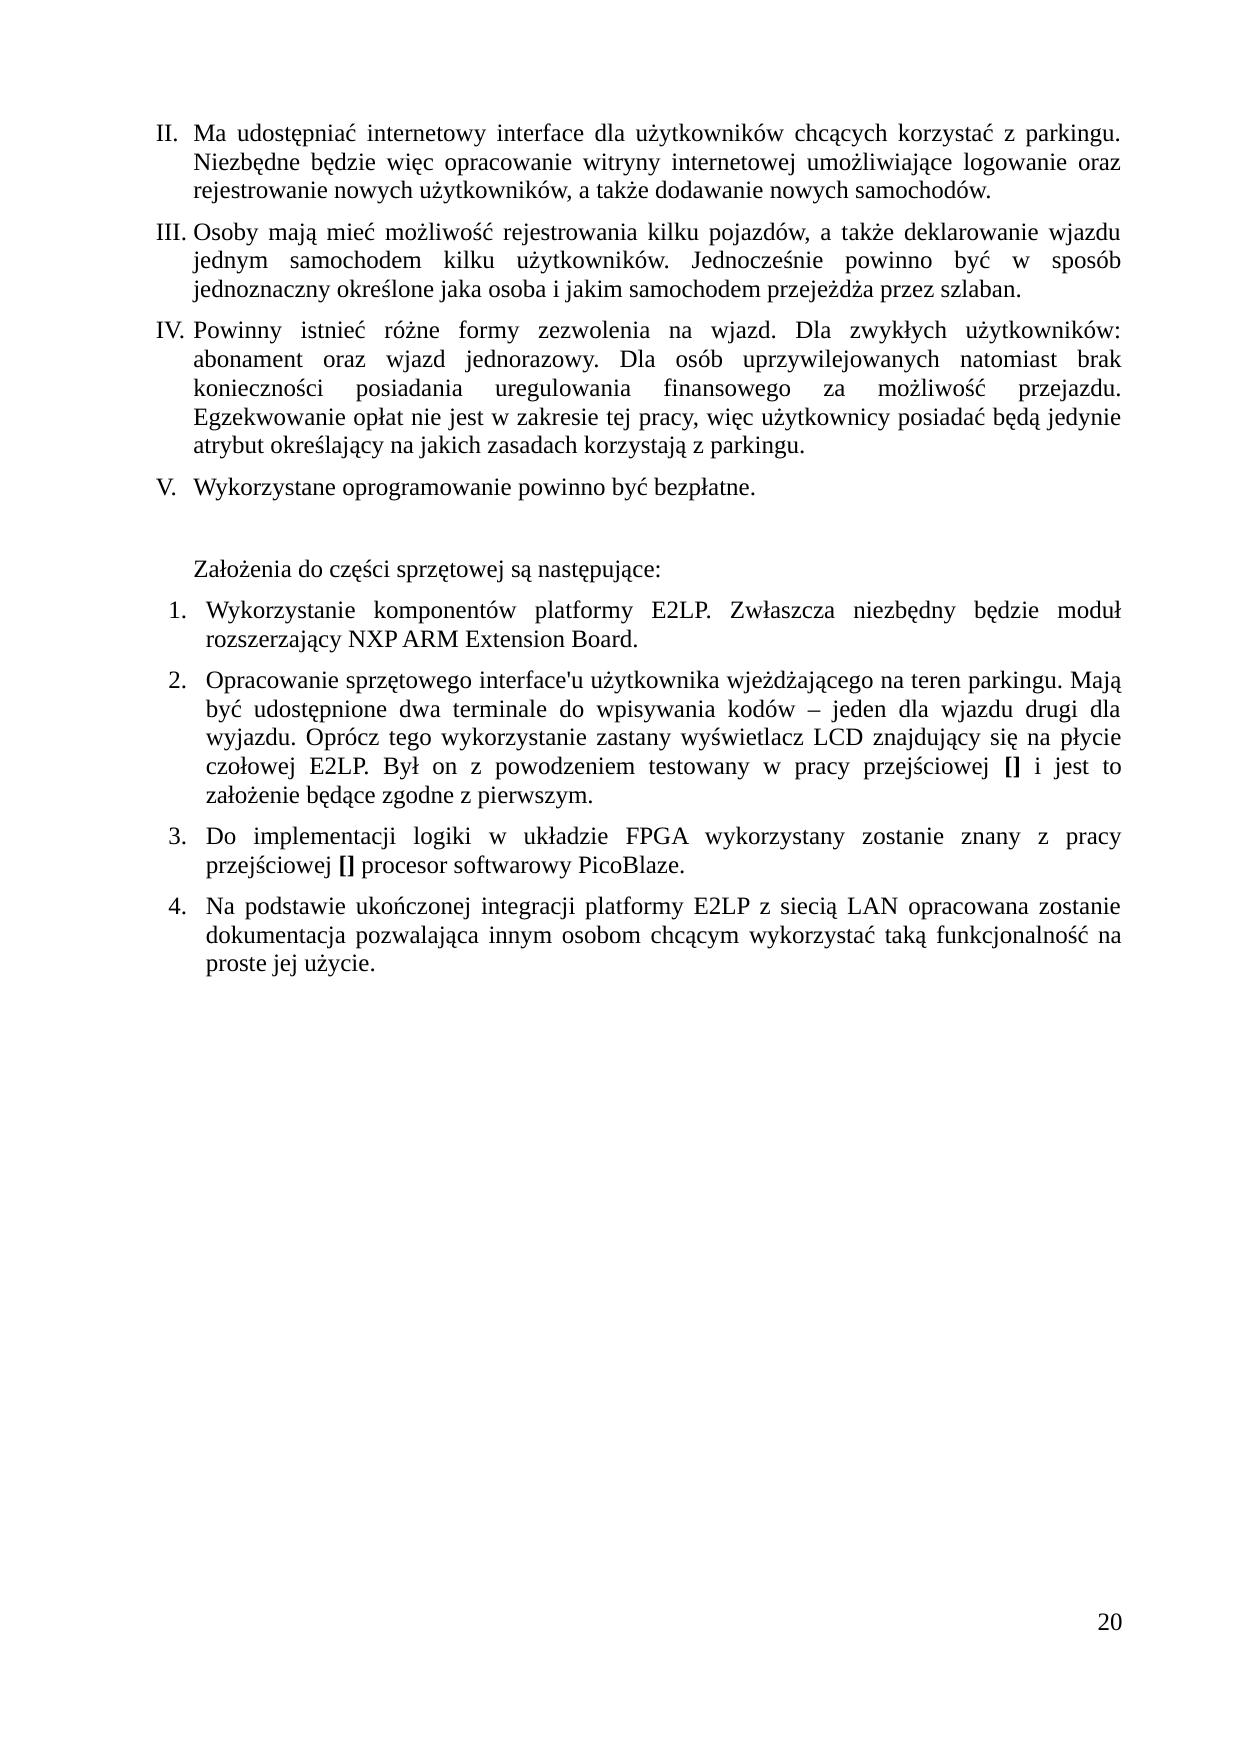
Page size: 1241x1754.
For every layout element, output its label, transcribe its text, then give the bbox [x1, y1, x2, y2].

list Ma udostępniać internetowy interface dla użytkowników chcących korzystać z parkingu. Niezbędne będzie więc opracowanie witryny internetowej umożliwiające logowanie oraz rejestrowanie nowych użytkowników, a także dodawanie nowych samochodów. [156, 118, 1122, 204]
text Założenia do części sprzętowej są następujące: [118, 554, 1122, 583]
list Wykorzystane oprogramowanie powinno być bezpłatne. [156, 472, 1122, 500]
list Wykorzystanie komponentów platformy E2LP. Zwłaszcza niezbędny będzie moduł rozszerzający NXP ARM Extension Board. [168, 595, 1122, 652]
list Do implementacji logiki w układzie FPGA wykorzystany zostanie znany z pracy przejściowej [] procesor softwarowy PicoBlaze. [168, 821, 1122, 878]
list Powinny istnieć różne formy zezwolenia na wjazd. Dla zwykłych użytkowników: abonament oraz wjazd jednorazowy. Dla osób uprzywilejowanych natomiast brak konieczności posiadania uregulowania finansowego za możliwość przejazdu. Egzekwowanie opłat nie jest w zakresie tej pracy, więc użytkownicy posiadać będą jedynie atrybut określający na jakich zasadach korzystają z parkingu. [156, 315, 1122, 459]
list Osoby mają mieć możliwość rejestrowania kilku pojazdów, a także deklarowanie wjazdu jednym samochodem kilku użytkowników. Jednocześnie powinno być w sposób jednoznaczny określone jaka osoba i jakim samochodem przejeżdża przez szlaban. [156, 217, 1122, 303]
list Na podstawie ukończonej integracji platformy E2LP z siecią LAN opracowana zostanie dokumentacja pozwalająca innym osobom chcącym wykorzystać taką funkcjonalność na proste jej użycie. [168, 891, 1122, 977]
list Opracowanie sprzętowego interface'u użytkownika wjeżdżającego na teren parkingu. Mają być udostępnione dwa terminale do wpisywania kodów – jeden dla wjazdu drugi dla wyjazdu. Oprócz tego wykorzystanie zastany wyświetlacz LCD znajdujący się na płycie czołowej E2LP. Był on z powodzeniem testowany w pracy przejściowej [] i jest to założenie będące zgodne z pierwszym. [168, 665, 1122, 809]
